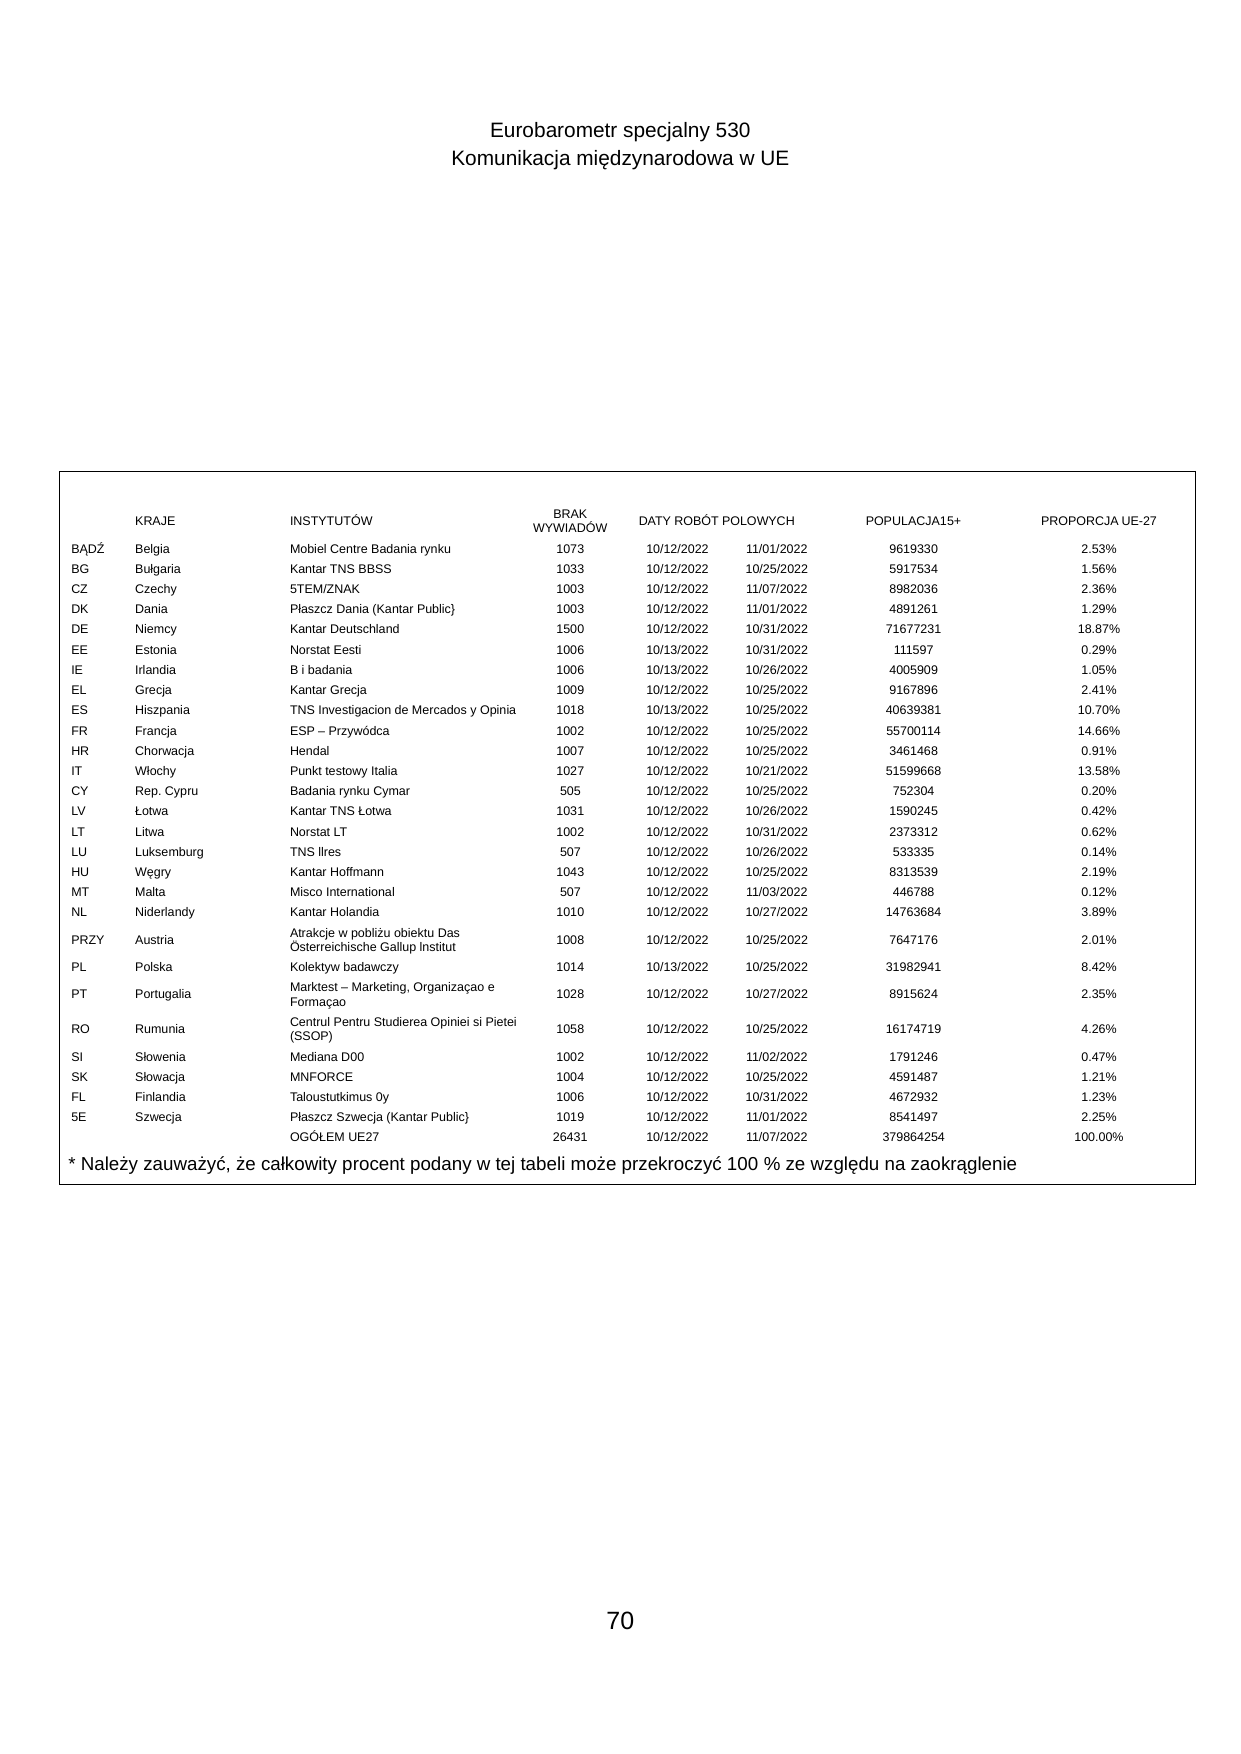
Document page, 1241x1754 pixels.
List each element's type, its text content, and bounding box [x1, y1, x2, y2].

table_cell 1590245 [816, 801, 1011, 821]
table_cell 26/10/2022 [737, 841, 816, 862]
table_cell Norstat LT [287, 821, 523, 841]
table_cell 1006 [523, 660, 617, 680]
table_cell Dania [132, 599, 287, 619]
table_cell Taloustutkimus 0y [287, 1087, 523, 1107]
table_cell 9167896 [816, 680, 1011, 700]
table_cell Czechy [132, 579, 287, 599]
table_cell 25/10/2022 [737, 740, 816, 761]
table_cell 13/10/2022 [617, 957, 737, 977]
table_cell 12/10/2022 [617, 841, 737, 862]
table_cell 12/10/2022 [617, 801, 737, 821]
table_cell PT [68, 977, 132, 1012]
table_cell Malta [132, 882, 287, 902]
table_cell 12/10/2022 [617, 922, 737, 957]
table_cell 12/10/2022 [617, 599, 737, 619]
table_cell 13/10/2022 [617, 700, 737, 720]
table_cell 8,42% [1011, 957, 1187, 977]
table_cell 1,29% [1011, 599, 1187, 619]
table_cell 2,25% [1011, 1107, 1187, 1127]
table_cell [132, 1127, 287, 1147]
table_cell HR [68, 740, 132, 761]
table_cell 13,58% [1011, 761, 1187, 781]
table_cell 8915624 [816, 977, 1011, 1012]
table_cell 0,12% [1011, 882, 1187, 902]
table_cell 31/10/2022 [737, 1087, 816, 1107]
table_cell 31/10/2022 [737, 619, 816, 639]
table_cell Francja [132, 720, 287, 740]
table_cell 1014 [523, 957, 617, 977]
table_cell Grecja [132, 680, 287, 700]
table_cell 533335 [816, 841, 1011, 862]
table_cell Polska [132, 957, 287, 977]
table_cell 12/10/2022 [617, 1066, 737, 1087]
table_cell 14763684 [816, 902, 1011, 922]
table_cell Austria [132, 922, 287, 957]
table_cell 1009 [523, 680, 617, 700]
table_cell FR [68, 720, 132, 740]
table_cell 507 [523, 841, 617, 862]
table_cell 0,14% [1011, 841, 1187, 862]
table_cell 4591487 [816, 1066, 1011, 1087]
table_cell 1010 [523, 902, 617, 922]
table_cell Centrul Pentru Studierea Opiniei si Pietei (SSOP) [287, 1012, 523, 1046]
table_cell 0,20% [1011, 781, 1187, 801]
table_cell 18,87% [1011, 619, 1187, 639]
table_cell FL [68, 1087, 132, 1107]
table_cell 1791246 [816, 1046, 1011, 1066]
table_cell 51599668 [816, 761, 1011, 781]
table_cell 03/11/2022 [737, 882, 816, 902]
table_cell 4891261 [816, 599, 1011, 619]
table_cell LT [68, 821, 132, 841]
table_cell 505 [523, 781, 617, 801]
table_cell EL [68, 680, 132, 700]
table_cell 12/10/2022 [617, 740, 737, 761]
table_cell 07/11/2022 [737, 579, 816, 599]
table_cell Estonia [132, 639, 287, 659]
table_cell Płaszcz Dania (Kantar Public} [287, 599, 523, 619]
table_cell DE [68, 619, 132, 639]
table_cell 4672932 [816, 1087, 1011, 1107]
table_cell 2,36% [1011, 579, 1187, 599]
table_cell 12/10/2022 [617, 680, 737, 700]
table_cell 1018 [523, 700, 617, 720]
table_cell 1073 [523, 538, 617, 558]
table_cell 12/10/2022 [617, 1127, 737, 1147]
table_cell Finlandia [132, 1087, 287, 1107]
table_cell Słowacja [132, 1066, 287, 1087]
table_cell 1003 [523, 599, 617, 619]
table_cell 4,26% [1011, 1012, 1187, 1046]
table_cell CY [68, 781, 132, 801]
table_cell 1033 [523, 559, 617, 579]
table_cell Kantar Deutschland [287, 619, 523, 639]
table_cell Litwa [132, 821, 287, 841]
table_cell NL [68, 902, 132, 922]
table_cell Portugalia [132, 977, 287, 1012]
table_cell 71677231 [816, 619, 1011, 639]
table_cell Hiszpania [132, 700, 287, 720]
table_cell 0,62% [1011, 821, 1187, 841]
table_header INSTYTUTÓW [287, 504, 523, 538]
table_cell 12/10/2022 [617, 902, 737, 922]
table_cell 100,00% [1011, 1127, 1187, 1147]
table_cell TNS Investigacion de Mercados y Opinia [287, 700, 523, 720]
table_cell Kantar TNS Łotwa [287, 801, 523, 821]
table_cell 1002 [523, 1046, 617, 1066]
table_cell Badania rynku Cymar [287, 781, 523, 801]
table_cell Słowenia [132, 1046, 287, 1066]
table_cell Misco International [287, 882, 523, 902]
table_cell IT [68, 761, 132, 781]
table_cell 31/10/2022 [737, 639, 816, 659]
table_cell SI [68, 1046, 132, 1066]
table_cell 1007 [523, 740, 617, 761]
table_cell 12/10/2022 [617, 559, 737, 579]
table_cell Mobiel Centre Badania rynku [287, 538, 523, 558]
table_cell 1019 [523, 1107, 617, 1127]
table_cell 1003 [523, 579, 617, 599]
table_cell Kolektyw badawczy [287, 957, 523, 977]
table_cell Punkt testowy Italia [287, 761, 523, 781]
table_cell 5917534 [816, 559, 1011, 579]
table_cell 1500 [523, 619, 617, 639]
table_cell 13/10/2022 [617, 639, 737, 659]
table_cell 25/10/2022 [737, 957, 816, 977]
table_cell Włochy [132, 761, 287, 781]
table_cell 13/10/2022 [617, 660, 737, 680]
table_cell 12/10/2022 [617, 821, 737, 841]
table_cell 12/10/2022 [617, 862, 737, 882]
text * Należy zauważyć, że całkowity procent podany w tej tabeli może przekroczyć 100 % ze względu na zaokrąglenie [68, 1153, 1187, 1175]
table_cell 0,91% [1011, 740, 1187, 761]
table_cell 1028 [523, 977, 617, 1012]
table_cell 27/10/2022 [737, 902, 816, 922]
table_cell 1004 [523, 1066, 617, 1087]
table_cell 55700114 [816, 720, 1011, 740]
table_cell 1031 [523, 801, 617, 821]
table_cell DK [68, 599, 132, 619]
table_cell 507 [523, 882, 617, 902]
table_cell 3,89% [1011, 902, 1187, 922]
table_cell 0,47% [1011, 1046, 1187, 1066]
table_cell ES [68, 700, 132, 720]
table_cell 25/10/2022 [737, 559, 816, 579]
table_cell 1,05% [1011, 660, 1187, 680]
table_cell 8982036 [816, 579, 1011, 599]
table_cell 1002 [523, 720, 617, 740]
table_header POPULACJA15+ [816, 504, 1011, 538]
table_cell 26/10/2022 [737, 801, 816, 821]
table_cell 25/10/2022 [737, 781, 816, 801]
table_cell MT [68, 882, 132, 902]
table_cell 14,66% [1011, 720, 1187, 740]
table_cell 12/10/2022 [617, 781, 737, 801]
table_cell Rep. Cypru [132, 781, 287, 801]
table_cell SK [68, 1066, 132, 1087]
table_cell 0,29% [1011, 639, 1187, 659]
table_cell Atrakcje w pobliżu obiektu Das Österreichische Gallup lnstitut [287, 922, 523, 957]
table_cell Bułgaria [132, 559, 287, 579]
table_cell IE [68, 660, 132, 680]
table_cell 12/10/2022 [617, 1107, 737, 1127]
table_cell 5TEM/ZNAK [287, 579, 523, 599]
table_cell 25/10/2022 [737, 720, 816, 740]
table_cell Marktest – Marketing, Organizaçao e Formaçao [287, 977, 523, 1012]
table_cell Kantar TNS BBSS [287, 559, 523, 579]
table_cell Norstat Eesti [287, 639, 523, 659]
table_cell 26431 [523, 1127, 617, 1147]
table_cell 12/10/2022 [617, 882, 737, 902]
table_cell 25/10/2022 [737, 700, 816, 720]
table_cell 1,23% [1011, 1087, 1187, 1107]
table_cell 12/10/2022 [617, 619, 737, 639]
table_cell 9619330 [816, 538, 1011, 558]
table_cell 1043 [523, 862, 617, 882]
table_cell EE [68, 639, 132, 659]
table_cell 31982941 [816, 957, 1011, 977]
table_cell 12/10/2022 [617, 579, 737, 599]
table_cell Belgia [132, 538, 287, 558]
table_cell 12/10/2022 [617, 1012, 737, 1046]
table_cell PL [68, 957, 132, 977]
table_cell 2,35% [1011, 977, 1187, 1012]
table_cell Mediana D00 [287, 1046, 523, 1066]
table_cell 5E [68, 1107, 132, 1127]
table_cell 0,42% [1011, 801, 1187, 821]
table_header DATY ROBÓT POLOWYCH [617, 504, 816, 538]
table_cell 1,56% [1011, 559, 1187, 579]
table_header [68, 504, 132, 538]
table_cell 2,41% [1011, 680, 1187, 700]
table_cell CZ [68, 579, 132, 599]
table_cell 25/10/2022 [737, 1066, 816, 1087]
table_cell Niemcy [132, 619, 287, 639]
table_cell 12/10/2022 [617, 720, 737, 740]
table_cell 1006 [523, 639, 617, 659]
table_cell 12/10/2022 [617, 977, 737, 1012]
table_cell B i badania [287, 660, 523, 680]
table_cell 12/10/2022 [617, 1087, 737, 1107]
table_cell TNS llres [287, 841, 523, 862]
table_cell BG [68, 559, 132, 579]
table_cell Łotwa [132, 801, 287, 821]
table_cell 446788 [816, 882, 1011, 902]
table_cell 1027 [523, 761, 617, 781]
table_cell 25/10/2022 [737, 922, 816, 957]
table_cell Kantar Grecja [287, 680, 523, 700]
table_cell Luksemburg [132, 841, 287, 862]
table_cell 111597 [816, 639, 1011, 659]
table_cell Niderlandy [132, 902, 287, 922]
table_cell 12/10/2022 [617, 1046, 737, 1066]
table_cell 8541497 [816, 1107, 1011, 1127]
table_cell 01/11/2022 [737, 1107, 816, 1127]
table_cell 21/10/2022 [737, 761, 816, 781]
table_header PROPORCJA UE-27 [1011, 504, 1187, 538]
table_cell [68, 1127, 132, 1147]
table_cell 12/10/2022 [617, 761, 737, 781]
table_cell 3461468 [816, 740, 1011, 761]
table_cell MNFORCE [287, 1066, 523, 1087]
table_cell Kantar Hoffmann [287, 862, 523, 882]
table_cell 27/10/2022 [737, 977, 816, 1012]
table_cell Węgry [132, 862, 287, 882]
table_cell 379864254 [816, 1127, 1011, 1147]
table_cell 01/11/2022 [737, 599, 816, 619]
table_cell OGÓŁEM UE27 [287, 1127, 523, 1147]
table_cell 2,53% [1011, 538, 1187, 558]
table_cell Rumunia [132, 1012, 287, 1046]
table_cell Hendal [287, 740, 523, 761]
table_cell 2,19% [1011, 862, 1187, 882]
table_cell 01/11/2022 [737, 538, 816, 558]
table_cell 1008 [523, 922, 617, 957]
table_cell 2,01% [1011, 922, 1187, 957]
table_cell 8313539 [816, 862, 1011, 882]
table_cell 16174719 [816, 1012, 1011, 1046]
table_cell 40639381 [816, 700, 1011, 720]
table_cell 26/10/2022 [737, 660, 816, 680]
table_cell RO [68, 1012, 132, 1046]
table_cell 752304 [816, 781, 1011, 801]
table_cell Chorwacja [132, 740, 287, 761]
table_cell Szwecja [132, 1107, 287, 1127]
table_cell 10,70% [1011, 700, 1187, 720]
table_cell 1058 [523, 1012, 617, 1046]
table_cell LU [68, 841, 132, 862]
table_cell 25/10/2022 [737, 680, 816, 700]
table_header BRAK WYWIADÓW [523, 504, 617, 538]
table_cell LV [68, 801, 132, 821]
table_cell 1,21% [1011, 1066, 1187, 1087]
table_cell 25/10/2022 [737, 862, 816, 882]
table_cell 25/10/2022 [737, 1012, 816, 1046]
table_cell 31/10/2022 [737, 821, 816, 841]
table_cell 12/10/2022 [617, 538, 737, 558]
table_cell 02/11/2022 [737, 1046, 816, 1066]
table_cell 1006 [523, 1087, 617, 1107]
table_cell Irlandia [132, 660, 287, 680]
table_cell PRZY [68, 922, 132, 957]
table_cell 2373312 [816, 821, 1011, 841]
table_header KRAJE [132, 504, 287, 538]
table_cell 4005909 [816, 660, 1011, 680]
table_cell Płaszcz Szwecja (Kantar Public} [287, 1107, 523, 1127]
table_cell 7647176 [816, 922, 1011, 957]
table_cell BĄDŹ [68, 538, 132, 558]
table_cell 1002 [523, 821, 617, 841]
table_cell 07/11/2022 [737, 1127, 816, 1147]
table_cell HU [68, 862, 132, 882]
table_cell Kantar Holandia [287, 902, 523, 922]
table_cell ESP – Przywódca [287, 720, 523, 740]
